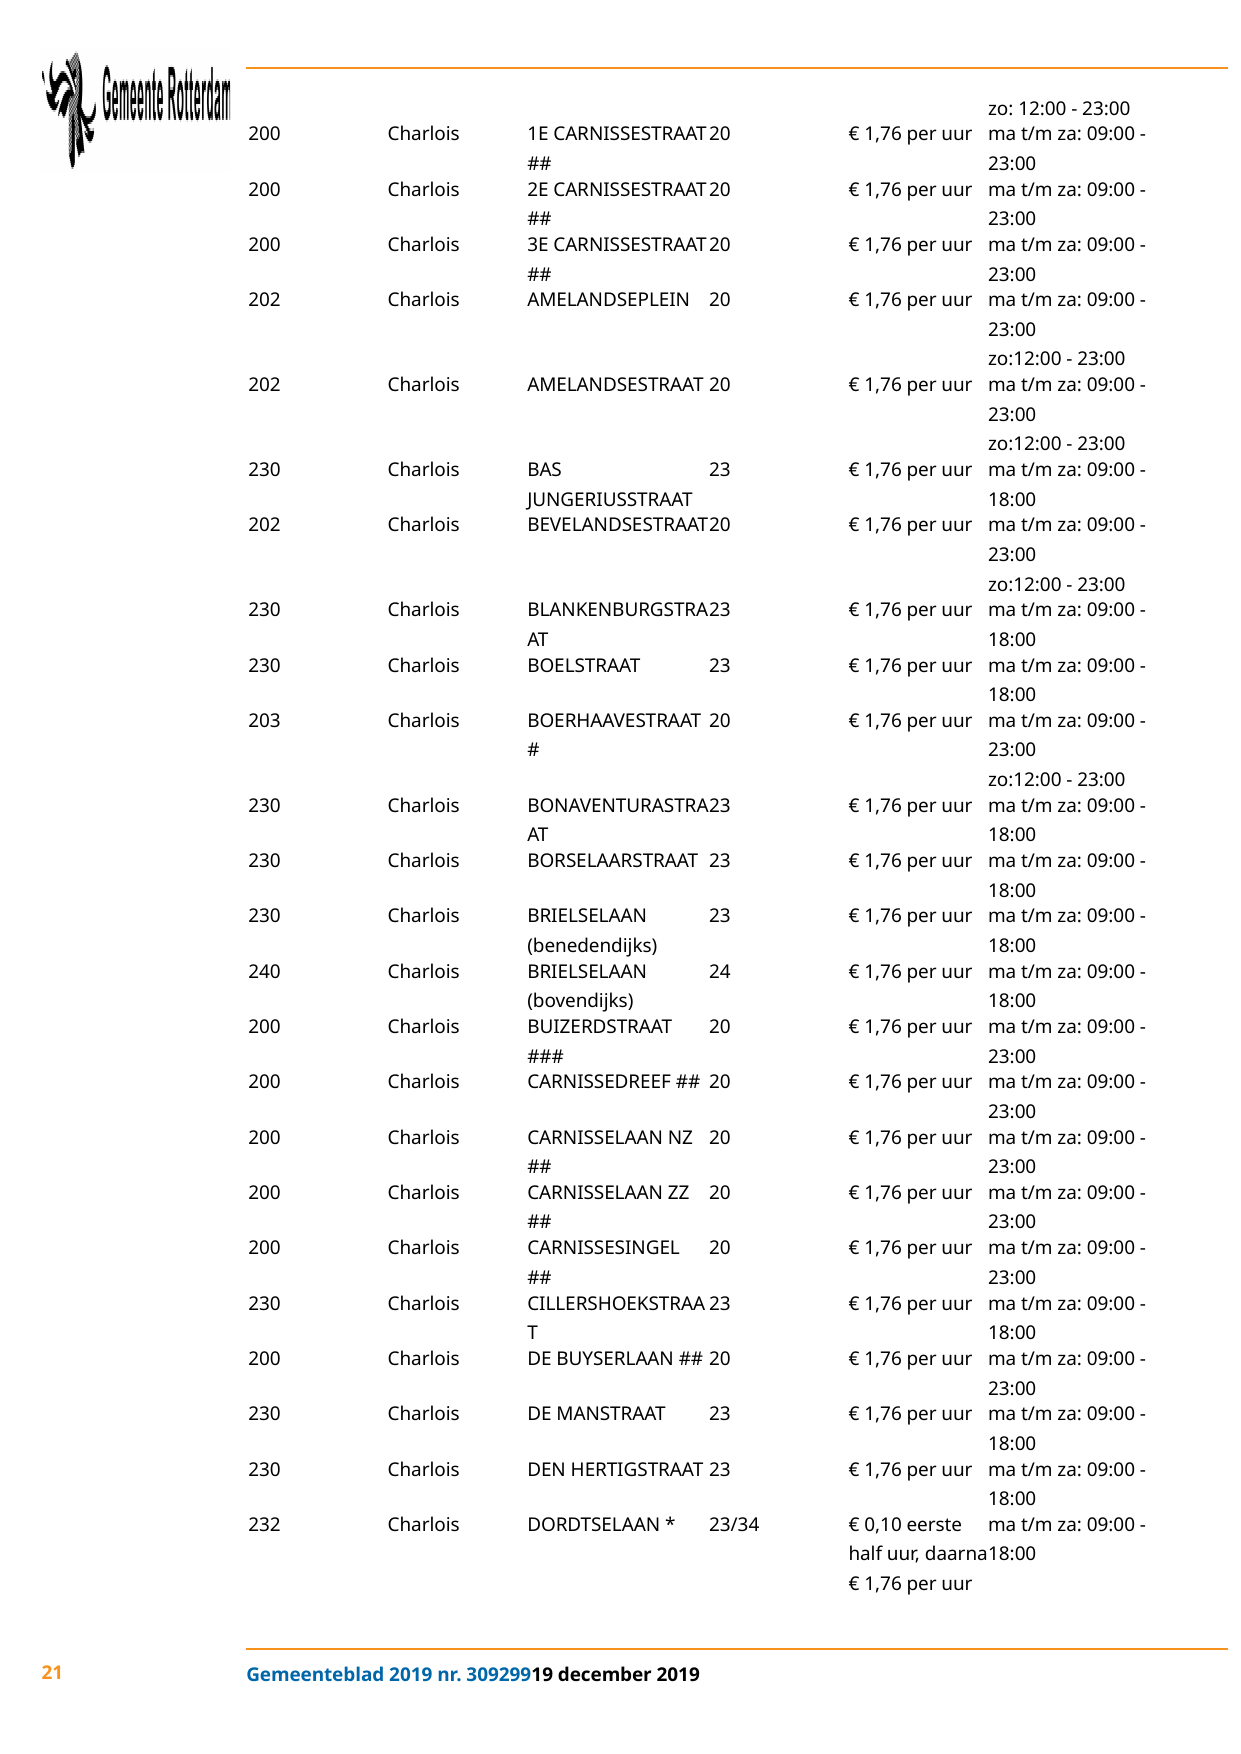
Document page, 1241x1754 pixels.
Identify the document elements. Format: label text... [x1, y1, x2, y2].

table_cell ma t/m za: 09:00 - 23:00 zo:12:00 - 23:00 [988, 371, 1152, 456]
table_cell Charlois [388, 1013, 527, 1068]
table_cell ma t/m za: 09:00 - 23:00 [988, 1235, 1152, 1290]
table_cell 202 [248, 286, 387, 371]
table_cell ma t/m za: 09:00 - 18:00 [988, 958, 1152, 1013]
table_cell Charlois [388, 1179, 527, 1234]
table_cell 23 [709, 456, 848, 512]
table_cell 230 [248, 1290, 387, 1345]
table_cell ma t/m za: 09:00 - 18:00 [988, 1290, 1152, 1345]
table_cell € 1,76 per uur [848, 1124, 988, 1179]
table_cell 240 [248, 958, 387, 1013]
table_cell Charlois [388, 1069, 527, 1124]
table_cell ma t/m za: 09:00 - 18:00 [988, 847, 1152, 903]
table_cell ma t/m za: 09:00 - 23:00 [988, 1013, 1152, 1068]
table_cell € 1,76 per uur [848, 176, 988, 231]
table_cell 230 [248, 847, 387, 903]
table_cell 20 [709, 512, 848, 596]
table_cell 23/34 [709, 1511, 848, 1596]
table_cell Charlois [388, 596, 527, 652]
table_cell 20 [709, 1069, 848, 1124]
table_cell € 1,76 per uur [848, 456, 988, 512]
table_cell Charlois [388, 1456, 527, 1511]
table_cell 23 [709, 847, 848, 903]
table_cell € 1,76 per uur [848, 903, 988, 958]
table_cell € 1,76 per uur [848, 1290, 988, 1345]
table_cell € 1,76 per uur [848, 371, 988, 456]
table_cell 200 [248, 1235, 387, 1290]
table_cell Charlois [388, 1511, 527, 1596]
table_cell 20 [709, 1013, 848, 1068]
table_cell Charlois [388, 371, 527, 456]
table_cell BONAVENTURASTRAAT [527, 792, 709, 847]
table_cell ma t/m za: 09:00 - 23:00 [988, 231, 1152, 286]
table_cell 200 [248, 1345, 387, 1400]
table_cell Charlois [388, 958, 527, 1013]
table_cell ma t/m za: 09:00 - 18:00 [988, 1400, 1152, 1456]
table_cell ma t/m za: 09:00 - 18:00 [988, 596, 1152, 652]
table_cell [848, 95, 988, 121]
table_cell 202 [248, 371, 387, 456]
table_cell [248, 95, 387, 121]
table_cell Charlois [388, 847, 527, 903]
table_cell € 1,76 per uur [848, 652, 988, 707]
table_cell 20 [709, 231, 848, 286]
table_cell € 1,76 per uur [848, 121, 988, 176]
table_cell BOELSTRAAT [527, 652, 709, 707]
table_cell Charlois [388, 286, 527, 371]
table_cell 20 [709, 1345, 848, 1400]
table_cell 23 [709, 596, 848, 652]
picture [41, 47, 231, 172]
table_cell [709, 95, 848, 121]
table_cell € 1,76 per uur [848, 596, 988, 652]
table_cell € 1,76 per uur [848, 847, 988, 903]
table_cell 3E CARNISSESTRAAT ## [527, 231, 709, 286]
table_cell BAS JUNGERIUSSTRAAT [527, 456, 709, 512]
table_cell 232 [248, 1511, 387, 1596]
table_cell € 1,76 per uur [848, 512, 988, 596]
table_cell Charlois [388, 1345, 527, 1400]
table_cell ma t/m za: 09:00 - 23:00 zo:12:00 - 23:00 [988, 707, 1152, 792]
table_cell Charlois [388, 1400, 527, 1456]
table_cell € 1,76 per uur [848, 286, 988, 371]
table_cell € 1,76 per uur [848, 231, 988, 286]
table_cell Charlois [388, 456, 527, 512]
table_cell € 1,76 per uur [848, 1069, 988, 1124]
table_cell 200 [248, 1013, 387, 1068]
table_cell [527, 95, 709, 121]
table_cell 20 [709, 286, 848, 371]
table_cell ma t/m za: 09:00 - 18:00 [988, 1511, 1152, 1596]
table_cell Charlois [388, 903, 527, 958]
table_cell 20 [709, 707, 848, 792]
table_cell € 1,76 per uur [848, 792, 988, 847]
table_cell CARNISSELAAN ZZ ## [527, 1179, 709, 1234]
table_cell DE MANSTRAAT [527, 1400, 709, 1456]
table_cell CARNISSESINGEL ## [527, 1235, 709, 1290]
table_cell [388, 95, 527, 121]
table_cell ma t/m za: 09:00 - 23:00 [988, 1124, 1152, 1179]
table_cell Charlois [388, 512, 527, 596]
table_cell ma t/m za: 09:00 - 18:00 [988, 456, 1152, 512]
table_cell ma t/m za: 09:00 - 18:00 [988, 792, 1152, 847]
table_cell 23 [709, 1290, 848, 1345]
table_cell BLANKENBURGSTRAAT [527, 596, 709, 652]
table_cell DEN HERTIGSTRAAT [527, 1456, 709, 1511]
table_cell ma t/m za: 09:00 - 23:00 zo:12:00 - 23:00 [988, 286, 1152, 371]
table_cell € 1,76 per uur [848, 958, 988, 1013]
table_cell ma t/m za: 09:00 - 18:00 [988, 652, 1152, 707]
table_cell Charlois [388, 792, 527, 847]
table_cell ma t/m za: 09:00 - 23:00 [988, 1179, 1152, 1234]
table_cell BRIELSELAAN (benedendijks) [527, 903, 709, 958]
table_cell Charlois [388, 1124, 527, 1179]
table_cell Charlois [388, 707, 527, 792]
table_cell ma t/m za: 09:00 - 23:00 zo:12:00 - 23:00 [988, 512, 1152, 596]
table_cell € 1,76 per uur [848, 1013, 988, 1068]
table_cell 20 [709, 1124, 848, 1179]
table_cell 23 [709, 1400, 848, 1456]
table_cell 200 [248, 1179, 387, 1234]
table_cell € 1,76 per uur [848, 1235, 988, 1290]
table_cell 200 [248, 1124, 387, 1179]
table_cell Charlois [388, 652, 527, 707]
table_cell 23 [709, 652, 848, 707]
table_cell € 0,10 eerste half uur, daarna € 1,76 per uur [848, 1511, 988, 1596]
table_cell CARNISSEDREEF ## [527, 1069, 709, 1124]
table_cell ma t/m za: 09:00 - 18:00 [988, 903, 1152, 958]
table_cell BEVELANDSESTRAAT [527, 512, 709, 596]
table_cell BORSELAARSTRAAT [527, 847, 709, 903]
table_cell 230 [248, 1456, 387, 1511]
table_cell 200 [248, 231, 387, 286]
table_cell Charlois [388, 1290, 527, 1345]
table_cell 23 [709, 792, 848, 847]
table_cell Charlois [388, 231, 527, 286]
table_cell 200 [248, 176, 387, 231]
table_cell Charlois [388, 121, 527, 176]
table_cell Charlois [388, 1235, 527, 1290]
table_cell 23 [709, 1456, 848, 1511]
table_cell BRIELSELAAN (bovendijks) [527, 958, 709, 1013]
table_cell BOERHAAVESTRAAT # [527, 707, 709, 792]
table_cell ma t/m za: 09:00 - 23:00 [988, 1345, 1152, 1400]
table_cell 24 [709, 958, 848, 1013]
table_cell zo: 12:00 - 23:00 [988, 95, 1152, 121]
table_cell 20 [709, 1179, 848, 1234]
table_cell CARNISSELAAN NZ ## [527, 1124, 709, 1179]
table_cell AMELANDSESTRAAT [527, 371, 709, 456]
table_cell ma t/m za: 09:00 - 18:00 [988, 1456, 1152, 1511]
table_cell 1E CARNISSESTRAAT ## [527, 121, 709, 176]
table_cell 20 [709, 176, 848, 231]
table_cell 20 [709, 121, 848, 176]
table_cell DE BUYSERLAAN ## [527, 1345, 709, 1400]
table_cell € 1,76 per uur [848, 707, 988, 792]
table_cell 230 [248, 596, 387, 652]
table_cell AMELANDSEPLEIN [527, 286, 709, 371]
table_cell 230 [248, 652, 387, 707]
table_cell 230 [248, 456, 387, 512]
table_cell BUIZERDSTRAAT ### [527, 1013, 709, 1068]
table_cell ma t/m za: 09:00 - 23:00 [988, 176, 1152, 231]
table_cell 2E CARNISSESTRAAT ## [527, 176, 709, 231]
table_cell 200 [248, 121, 387, 176]
table_cell ma t/m za: 09:00 - 23:00 [988, 121, 1152, 176]
table_cell 20 [709, 1235, 848, 1290]
table_cell 23 [709, 903, 848, 958]
table_cell 230 [248, 792, 387, 847]
table_cell € 1,76 per uur [848, 1400, 988, 1456]
table_cell 203 [248, 707, 387, 792]
table_cell ma t/m za: 09:00 - 23:00 [988, 1069, 1152, 1124]
table_cell 200 [248, 1069, 387, 1124]
table_cell € 1,76 per uur [848, 1456, 988, 1511]
table_cell CILLERSHOEKSTRAAT [527, 1290, 709, 1345]
table_cell 230 [248, 903, 387, 958]
table_cell 230 [248, 1400, 387, 1456]
table_cell 20 [709, 371, 848, 456]
table_cell € 1,76 per uur [848, 1345, 988, 1400]
table_cell Charlois [388, 176, 527, 231]
table_cell 202 [248, 512, 387, 596]
table_cell € 1,76 per uur [848, 1179, 988, 1234]
table_cell DORDTSELAAN * [527, 1511, 709, 1596]
